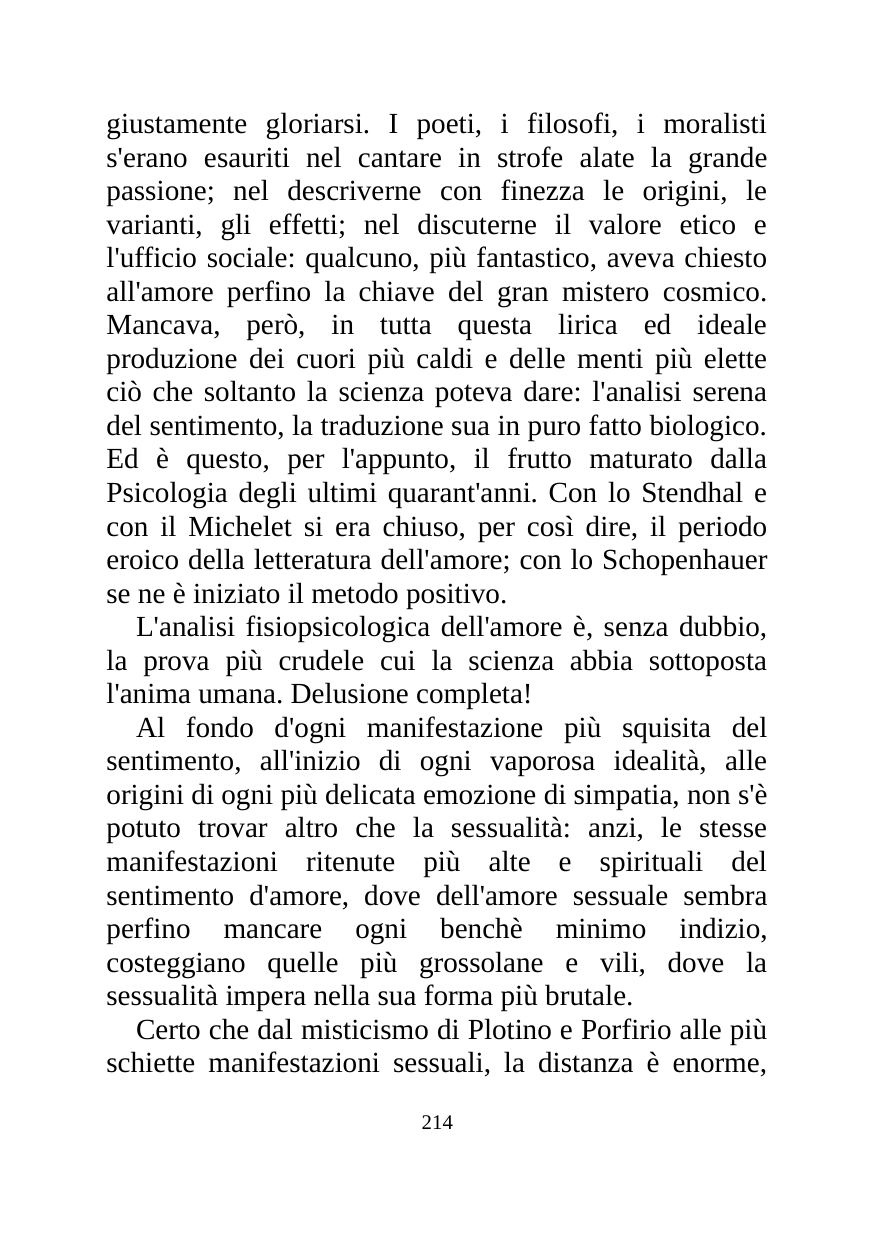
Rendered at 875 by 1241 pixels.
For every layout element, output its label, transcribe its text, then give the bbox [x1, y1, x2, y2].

text giustamente gloriarsi. I poeti, i filosofi, i moralisti s'erano esauriti nel cantare in strofe alate la grande passione; nel descriverne con finezza le origini, le varianti, gli effetti; nel discuterne il valore etico e l'ufficio sociale: qualcuno, più fantastico, aveva chiesto all'amore perfino la chiave del gran mistero cosmico. Mancava, però, in tutta questa lirica ed ideale produzione dei cuori più caldi e delle menti più elette ciò che soltanto la scienza poteva dare: l'analisi serena del sentimento, la traduzione sua in puro fatto biologico. Ed è questo, per l'appunto, il frutto maturato dalla Psicologia degli ultimi quarant'anni. Con lo Stendhal e con il Michelet si era chiuso, per così dire, il periodo eroico della letteratura dell'amore; con lo Schopenhauer se ne è iniziato il metodo positivo. [106, 106, 768, 609]
text Certo che dal misticismo di Plotino e Porfirio alle più schiette manifestazioni sessuali, la distanza è enorme, [106, 1012, 768, 1079]
text Al fondo d'ogni manifestazione più squisita del sentimento, all'inizio di ogni vaporosa idealità, alle origini di ogni più delicata emozione di simpatia, non s'è potuto trovar altro che la sessualità: anzi, le stesse manifestazioni ritenute più alte e spirituali del sentimento d'amore, dove dell'amore sessuale sembra perfino mancare ogni benchè minimo indizio, costeggiano quelle più grossolane e vili, dove la sessualità impera nella sua forma più brutale. [106, 710, 768, 1012]
text L'analisi fisiopsicologica dell'amore è, senza dubbio, la prova più crudele cui la scienza abbia sottoposta l'anima umana. Delusione completa! [106, 609, 768, 710]
